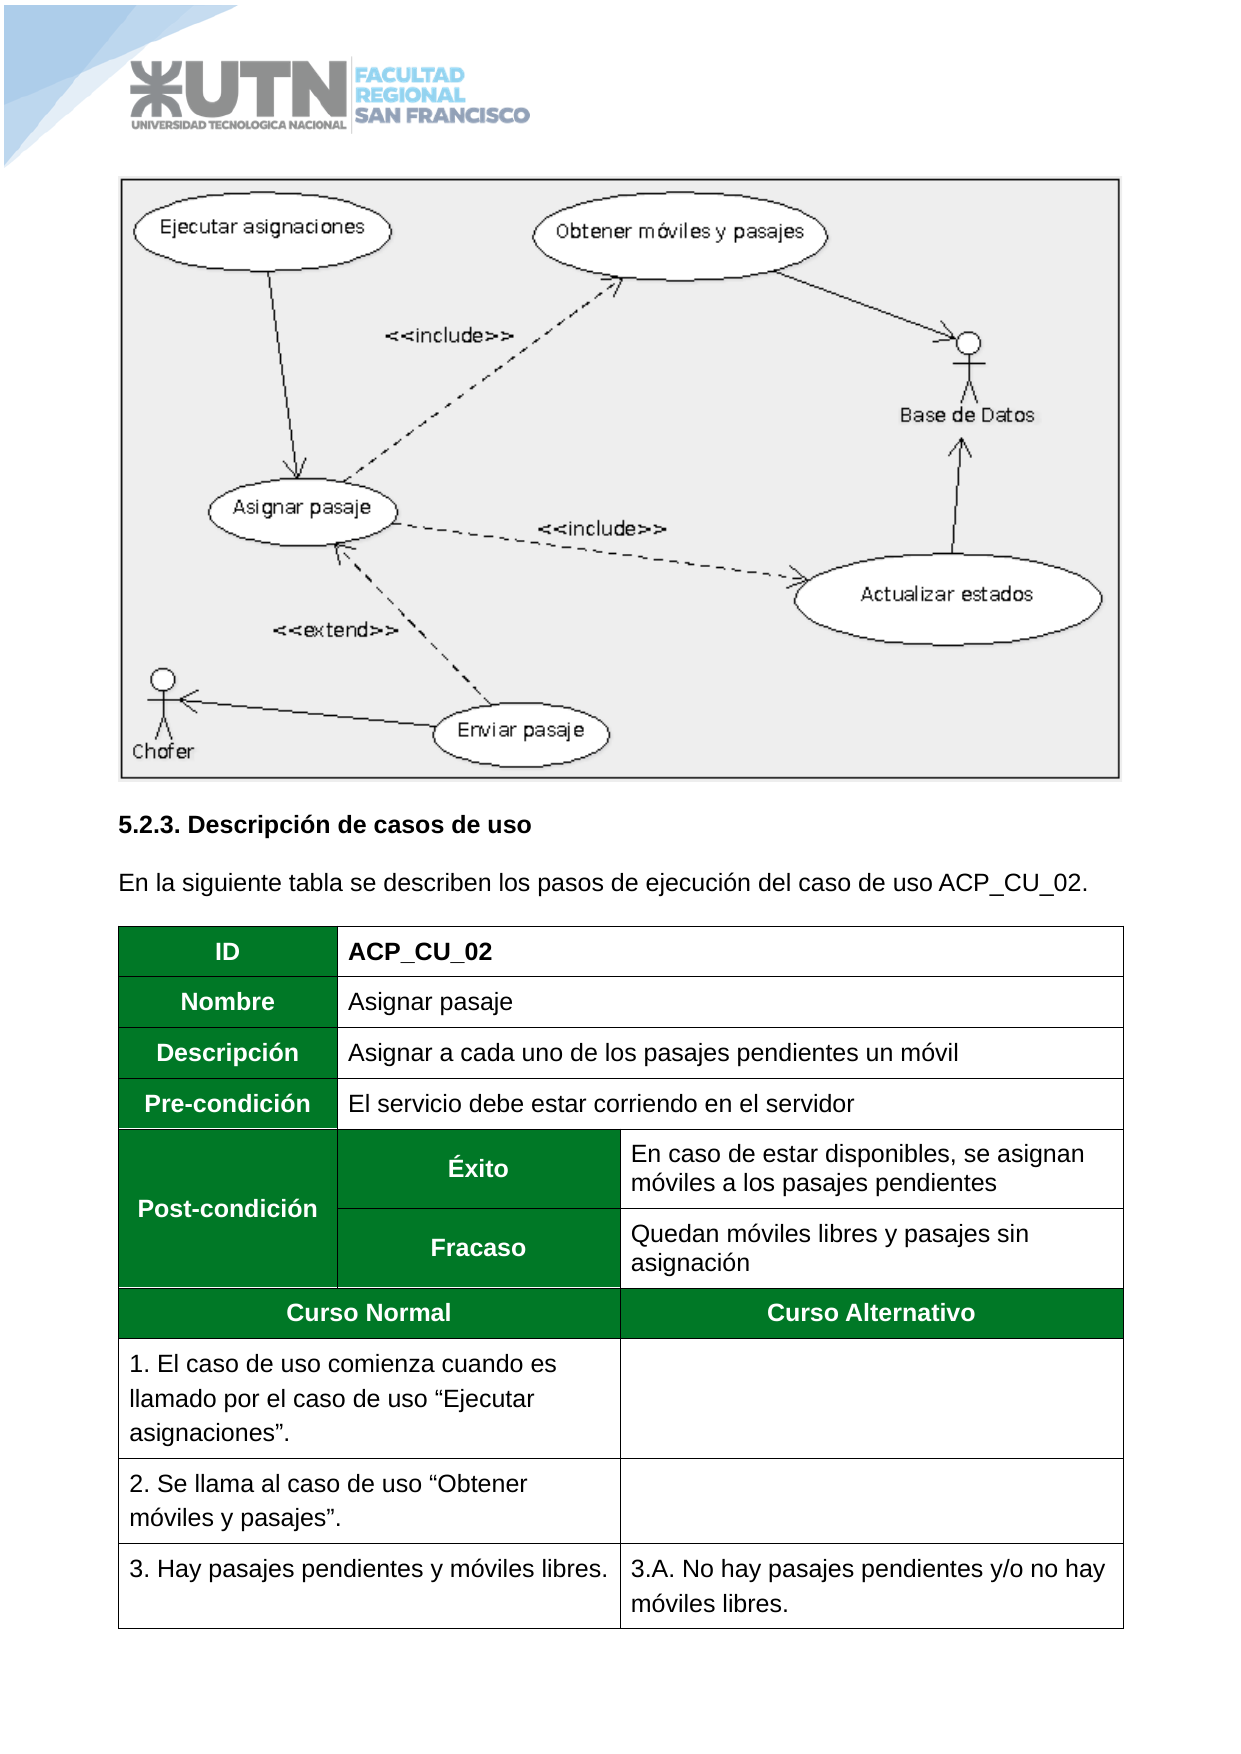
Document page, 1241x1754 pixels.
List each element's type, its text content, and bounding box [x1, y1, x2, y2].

table_cell [621, 1339, 1123, 1458]
table_cell Nombre [119, 977, 337, 1027]
table_cell Quedan móviles libres y pasajes sin asignación [621, 1209, 1123, 1287]
table_cell Pre-condición [119, 1079, 337, 1128]
table_cell En caso de estar disponibles, se asignan móviles a los pasajes pendientes [621, 1130, 1123, 1208]
table_cell Post-condición [119, 1130, 337, 1287]
table_header ID [119, 927, 337, 976]
table_cell El servicio debe estar corriendo en el servidor [338, 1079, 1123, 1128]
table_cell Asignar pasaje [338, 977, 1123, 1027]
table_header ACP_CU_02 [338, 927, 1123, 976]
table_cell 3. Hay pasajes pendientes y móviles libres. [119, 1544, 620, 1628]
table_cell Curso Normal [119, 1289, 620, 1338]
table_cell 2. Se llama al caso de uso “Obtener móviles y pasajes”. [119, 1459, 620, 1543]
table_cell Fracaso [338, 1209, 620, 1287]
table_cell 1. El caso de uso comienza cuando es llamado por el caso de uso “Ejecutar asignaciones”. [119, 1339, 620, 1458]
table_cell [621, 1459, 1123, 1543]
picture [118, 176, 1123, 782]
text 5.2.3. Descripción de casos de uso [118, 811, 1122, 839]
table_cell Descripción [119, 1028, 337, 1078]
table_cell 3.A. No hay pasajes pendientes y/o no hay móviles libres. [621, 1544, 1123, 1628]
table_cell Éxito [338, 1130, 620, 1208]
picture [3, 5, 532, 169]
table_cell Asignar a cada uno de los pasajes pendientes un móvil [338, 1028, 1123, 1078]
table_cell Curso Alternativo [621, 1289, 1123, 1338]
text En la siguiente tabla se describen los pasos de ejecución del caso de uso ACP_CU_02. [118, 868, 1122, 897]
